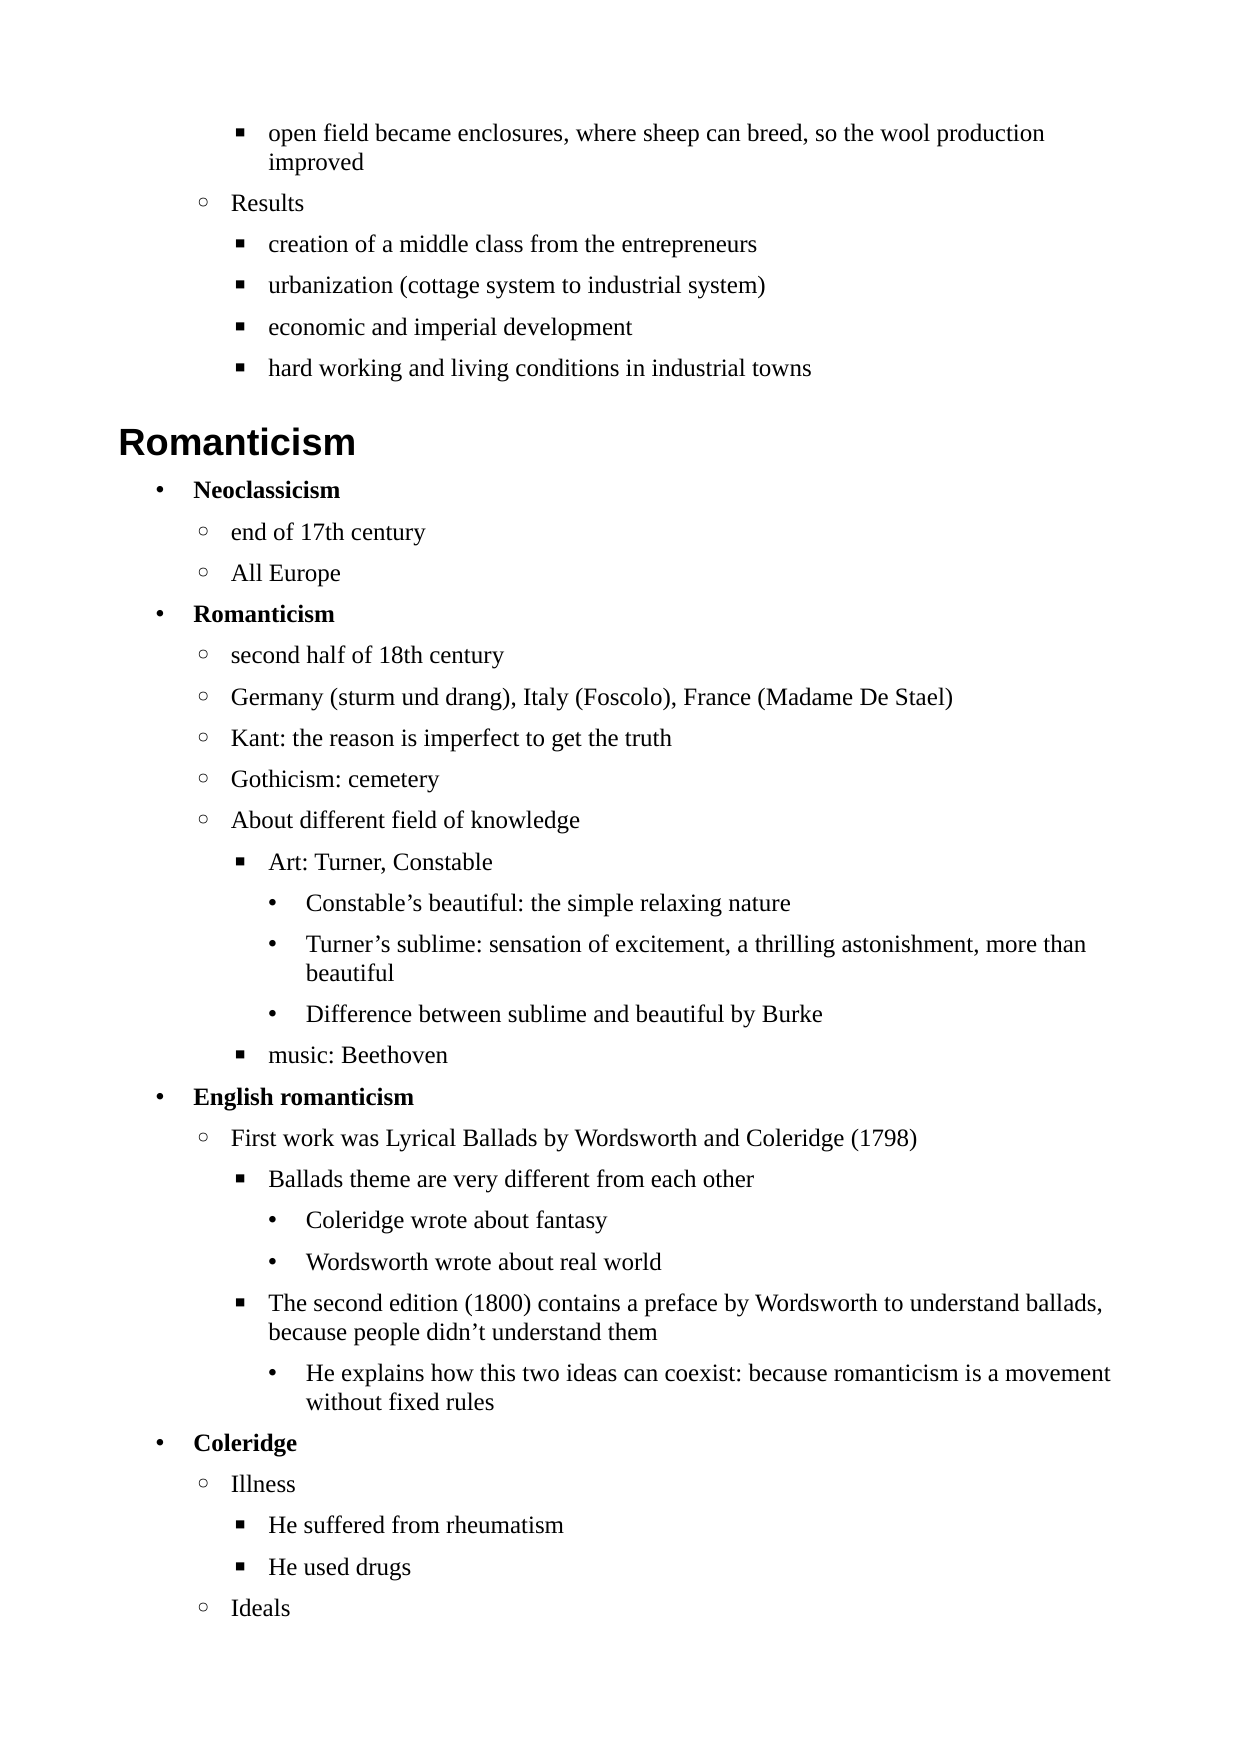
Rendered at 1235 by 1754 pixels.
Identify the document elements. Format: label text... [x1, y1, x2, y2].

list Coleridge [156, 1428, 1116, 1457]
list urbanization (cottage system to industrial system) [231, 271, 1116, 299]
list second half of 18th century [193, 641, 1116, 669]
list music: Beethoven [231, 1041, 1116, 1069]
list Art: Turner, Constable [231, 847, 1116, 876]
list open field became enclosures, where sheep can breed, so the wool production improved [231, 118, 1116, 176]
list Gothicism: cemetery [193, 764, 1116, 793]
list Illness [193, 1469, 1116, 1498]
list hard working and living conditions in industrial towns [231, 353, 1116, 382]
list Ideals [193, 1593, 1116, 1622]
list English romanticism [156, 1082, 1116, 1111]
list end of 17th century [193, 517, 1116, 546]
list Romanticism [156, 599, 1116, 628]
list All Europe [193, 558, 1116, 587]
list Germany (sturm und drang), Italy (Foscolo), France (Madame De Stael) [193, 682, 1116, 711]
list creation of a middle class from the entrepreneurs [231, 229, 1116, 258]
list Coleridge wrote about fantasy [268, 1206, 1116, 1234]
list He explains how this two ideas can coexist: because romanticism is a movement without fixed rules [268, 1358, 1116, 1416]
list Constable’s beautiful: the simple relaxing nature [268, 888, 1116, 917]
list First work was Lyrical Ballads by Wordsworth and Coleridge (1798) [193, 1123, 1116, 1152]
list Wordsworth wrote about real world [268, 1247, 1116, 1276]
list Kant: the reason is imperfect to get the truth [193, 723, 1116, 752]
list About different field of knowledge [193, 806, 1116, 834]
list Results [193, 188, 1116, 217]
list economic and imperial development [231, 312, 1116, 341]
list Neoclassicism [156, 476, 1116, 504]
list Difference between sublime and beautiful by Burke [268, 999, 1116, 1028]
list He suffered from rheumatism [231, 1511, 1116, 1539]
subtitle Romanticism [118, 419, 1116, 463]
list Turner’s sublime: sensation of excitement, a thrilling astonishment, more than beautiful [268, 929, 1116, 987]
list Ballads theme are very different from each other [231, 1164, 1116, 1193]
list He used drugs [231, 1552, 1116, 1581]
list The second edition (1800) contains a preface by Wordsworth to understand ballads, because people didn’t understand them [231, 1288, 1116, 1346]
